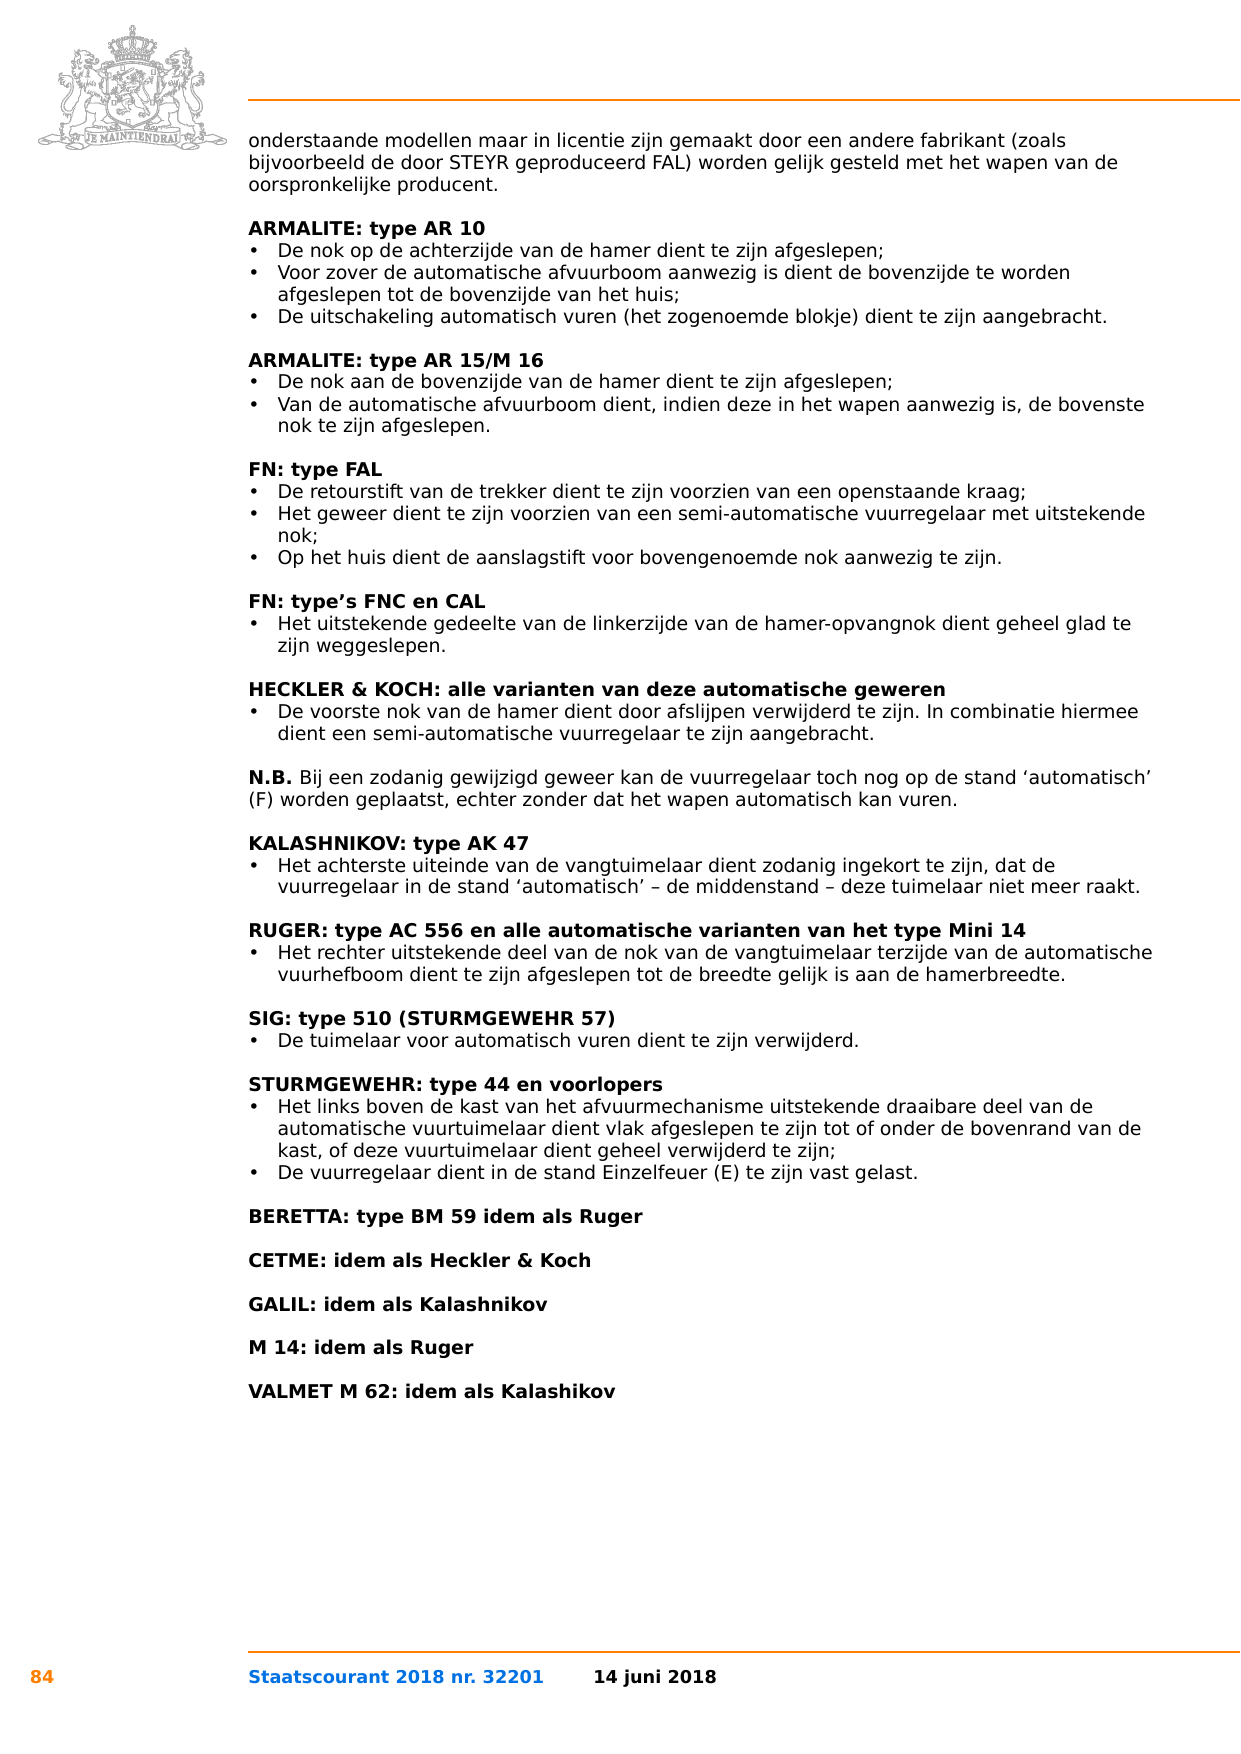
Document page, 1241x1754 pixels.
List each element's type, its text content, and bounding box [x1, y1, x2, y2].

text • De voorste nok van de hamer dient door afslijpen verwijderd te zijn. In combinatie hiermee dient een semi-automatische vuurregelaar te zijn aangebracht. [248, 701, 1163, 745]
text ARMALITE: type AR 10 [248, 218, 1163, 240]
text • Het links boven de kast van het afvuurmechanisme uitstekende draaibare deel van de automatische vuurtuimelaar dient vlak afgeslepen te zijn tot of onder de bovenrand van de kast, of deze vuurtuimelaar dient geheel verwijderd te zijn; [248, 1096, 1163, 1162]
text • De nok aan de bovenzijde van de hamer dient te zijn afgeslepen; [248, 371, 1163, 393]
text • De vuurregelaar dient in de stand Einzelfeuer (E) te zijn vast gelast. [248, 1162, 1163, 1184]
text • De tuimelaar voor automatisch vuren dient te zijn verwijderd. [248, 1030, 1163, 1052]
text • De retourstift van de trekker dient te zijn voorzien van een openstaande kraag; [248, 481, 1163, 503]
picture [38, 25, 227, 150]
text VALMET M 62: idem als Kalashikov [248, 1381, 1163, 1403]
text • Het achterste uiteinde van de vangtuimelaar dient zodanig ingekort te zijn, dat de vuurregelaar in de stand ‘automatisch’ – de middenstand – deze tuimelaar niet meer raakt. [248, 854, 1163, 898]
text • Van de automatische afvuurboom dient, indien deze in het wapen aanwezig is, de bovenste nok te zijn afgeslepen. [248, 393, 1163, 437]
text STURMGEWEHR: type 44 en voorlopers [248, 1074, 1163, 1096]
text N.B. Bij een zodanig gewijzigd geweer kan de vuurregelaar toch nog op de stand ‘automatisch’ (F) worden geplaatst, echter zonder dat het wapen automatisch kan vuren. [248, 767, 1163, 811]
text • Het geweer dient te zijn voorzien van een semi-automatische vuurregelaar met uitstekende nok; [248, 503, 1163, 547]
text • Voor zover de automatische afvuurboom aanwezig is dient de bovenzijde te worden afgeslepen tot de bovenzijde van het huis; [248, 262, 1163, 306]
text M 14: idem als Ruger [248, 1337, 1163, 1359]
text BERETTA: type BM 59 idem als Ruger [248, 1206, 1163, 1228]
text • De nok op de achterzijde van de hamer dient te zijn afgeslepen; [248, 240, 1163, 262]
text RUGER: type AC 556 en alle automatische varianten van het type Mini 14 [248, 920, 1163, 942]
text SIG: type 510 (STURMGEWEHR 57) [248, 1008, 1163, 1030]
text FN: type’s FNC en CAL [248, 591, 1163, 613]
text FN: type FAL [248, 459, 1163, 481]
text CETME: idem als Heckler & Koch [248, 1249, 1163, 1272]
text KALASHNIKOV: type AK 47 [248, 832, 1163, 854]
text HECKLER & KOCH: alle varianten van deze automatische geweren [248, 679, 1163, 701]
text • De uitschakeling automatisch vuren (het zogenoemde blokje) dient te zijn aangebracht. [248, 306, 1163, 328]
text • Het uitstekende gedeelte van de linkerzijde van de hamer-opvangnok dient geheel glad te zijn weggeslepen. [248, 613, 1163, 657]
text • Het rechter uitstekende deel van de nok van de vangtuimelaar terzijde van de automatische vuurhefboom dient te zijn afgeslepen tot de breedte gelijk is aan de hamerbreedte. [248, 942, 1163, 986]
text • Op het huis dient de aanslagstift voor bovengenoemde nok aanwezig te zijn. [248, 547, 1163, 569]
text GALIL: idem als Kalashnikov [248, 1293, 1163, 1315]
text onderstaande modellen maar in licentie zijn gemaakt door een andere fabrikant (zoals bijvoorbeeld de door STEYR geproduceerd FAL) worden gelijk gesteld met het wapen van de oorspronkelijke producent. [248, 130, 1163, 196]
text ARMALITE: type AR 15/M 16 [248, 349, 1163, 371]
